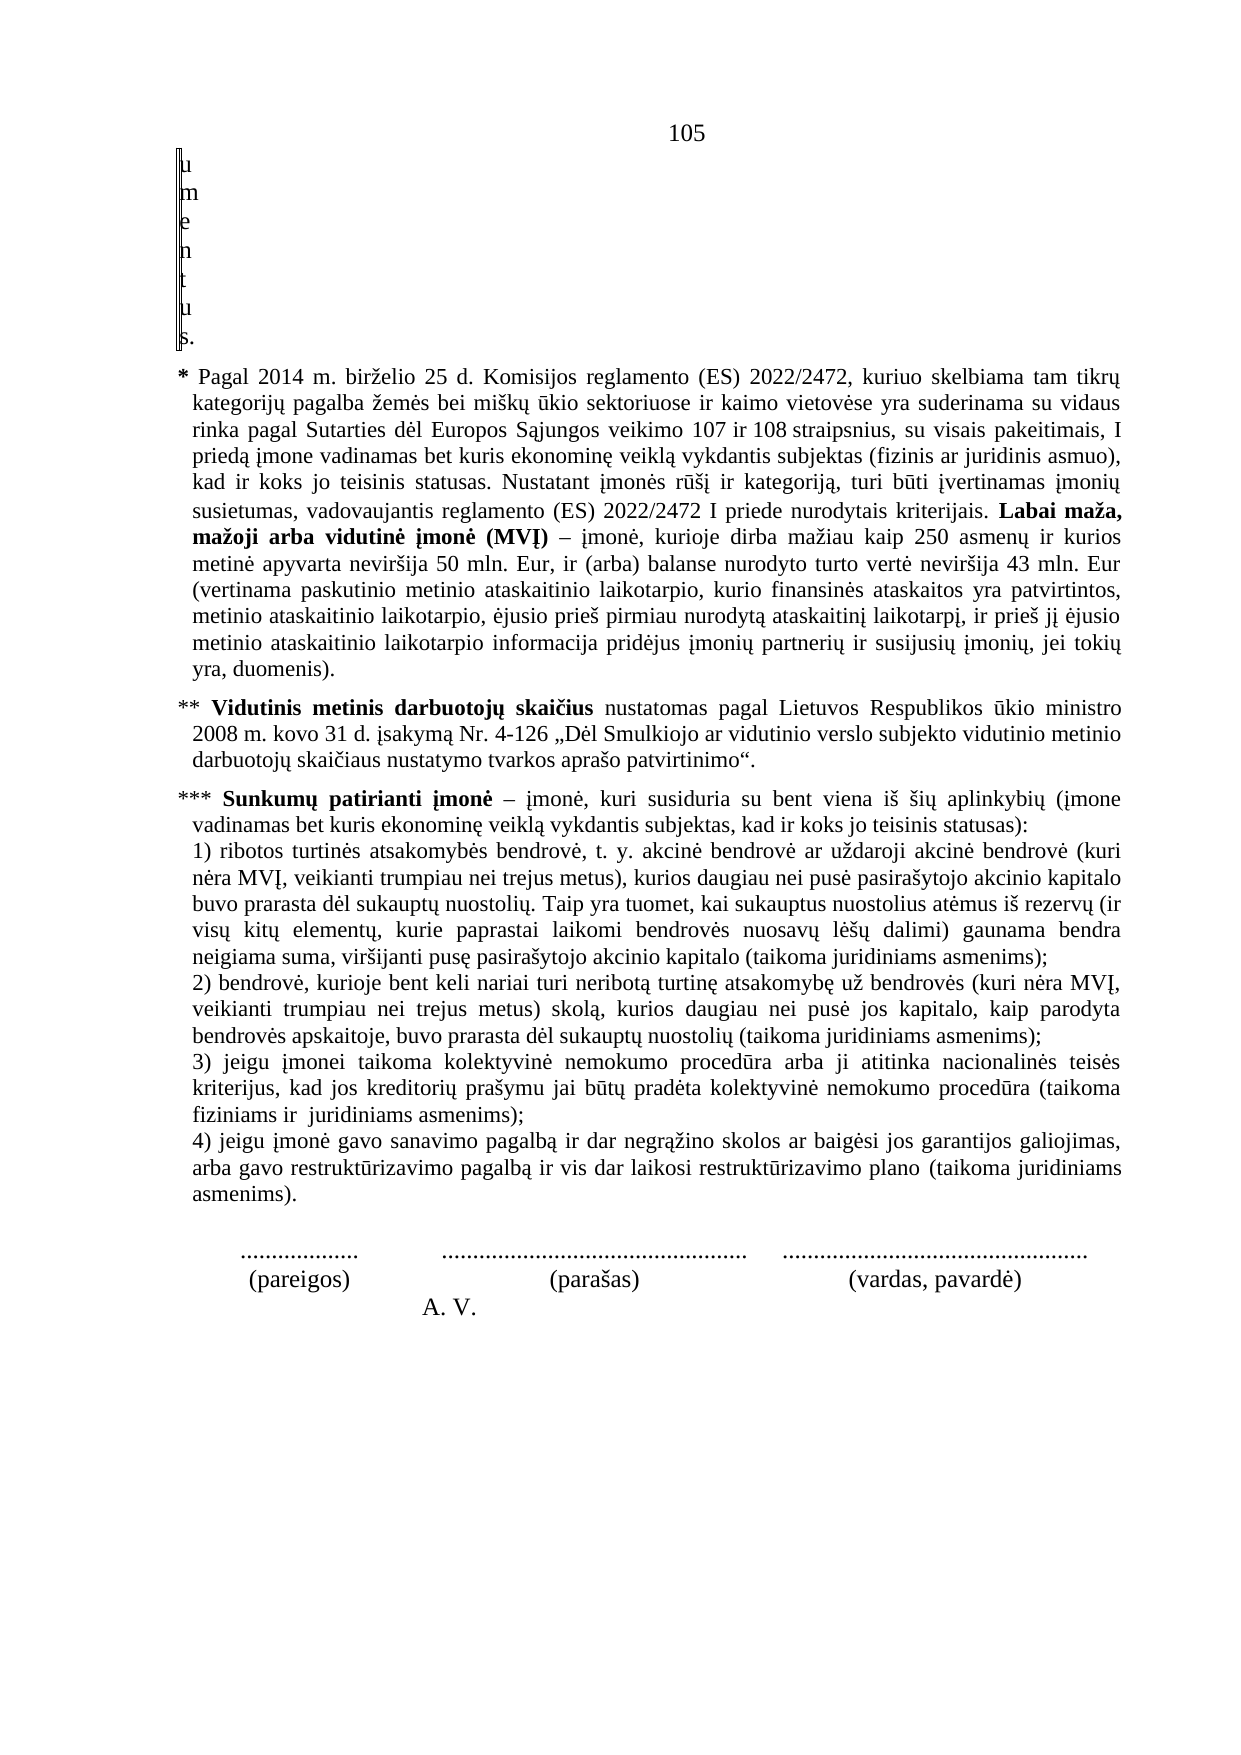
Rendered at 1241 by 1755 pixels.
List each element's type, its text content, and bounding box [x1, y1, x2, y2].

text 3) jeigu įmonei taikoma kolektyvinė nemokumo procedūra arba ji atitinka nacionalinės teisės kriterijus, kad jos kreditorių prašymu jai būtų pradėta kolektyvinė nemokumo procedūra (taikoma fiziniams ir juridiniams asmenims); [192, 1048, 1122, 1127]
table_header ................... (pareigos) [177, 1235, 422, 1321]
text 4) jeigu įmonė gavo sanavimo pagalbą ir dar negrąžino skolos ar baigėsi jos garantijos galiojimas, arba gavo restruktūrizavimo pagalbą ir vis dar laikosi restruktūrizavimo plano (taikoma juridiniams asmenims). [192, 1127, 1122, 1206]
text ** Vidutinis metinis darbuotojų skaičius nustatomas pagal Lietuvos Respublikos ūkio ministro 2008 m. kovo 31 d. įsakymą Nr. 4-126 „Dėl Smulkiojo ar vidutinio verslo subjekto vidutinio metinio darbuotojų skaičiaus nustatymo tvarkos aprašo patvirtinimo“. [177, 693, 1122, 773]
text 1) ribotos turtinės atsakomybės bendrovė, t. y. akcinė bendrovė ar uždaroji akcinė bendrovė (kuri nėra MVĮ, veikianti trumpiau nei trejus metus), kurios daugiau nei pusė pasirašytojo akcinio kapitalo buvo prarasta dėl sukauptų nuostolių. Taip yra tuomet, kai sukauptus nuostolius atėmus iš rezervų (ir visų kitų elementų, kurie paprastai laikomi bendrovės nuosavų lėšų dalimi) gaunama bendra neigiama suma, viršijanti pusę pasirašytojo akcinio kapitalo (taikoma juridiniams asmenims); [192, 837, 1122, 969]
table_header ................................................. (parašas) A. V. [422, 1235, 767, 1321]
text * Pagal 2014 m. birželio 25 d. Komisijos reglamento (ES) 2022/2472, kuriuo skelbiama tam tikrų kategorijų pagalba žemės bei miškų ūkio sektoriuose ir kaimo vietovėse yra suderinama su vidaus rinka pagal Sutarties dėl Europos Sąjungos veikimo 107 ir 108 straipsnius, su visais pakeitimais, I priedą įmone vadinamas bet kuris ekonominę veiklą vykdantis subjektas (fizinis ar juridinis asmuo), kad ir koks jo teisinis statusas. Nustatant įmonės rūšį ir kategoriją, turi būti įvertinamas įmonių susietumas, vadovaujantis reglamento (ES) 2022/2472 I priede nurodytais kriterijais. Labai maža, mažoji arba vidutinė įmonė (MVĮ) – įmonė, kurioje dirba mažiau kaip 250 asmenų ir kurios metinė apyvarta neviršija 50 mln. Eur, ir (arba) balanse nurodyto turto vertė neviršija 43 mln. Eur (vertinama paskutinio metinio ataskaitinio laikotarpio, kurio finansinės ataskaitos yra patvirtintos, metinio ataskaitinio laikotarpio, ėjusio prieš pirmiau nurodytą ataskaitinį laikotarpį, ir prieš jį ėjusio metinio ataskaitinio laikotarpio informacija pridėjus įmonių partnerių ir susijusių įmonių, jei tokių yra, duomenis). [177, 363, 1122, 682]
table_header ................................................. (vardas, pavardė) [767, 1235, 1103, 1321]
text 2) bendrovė, kurioje bent keli nariai turi neribotą turtinę atsakomybę už bendrovės (kuri nėra MVĮ, veikianti trumpiau nei trejus metus) skolą, kurios daugiau nei pusė jos kapitalo, kaip parodyta bendrovės apskaitoje, buvo prarasta dėl sukauptų nuostolių (taikoma juridiniams asmenims); [192, 969, 1122, 1048]
text *** Sunkumų patirianti įmonė – įmonė, kuri susiduria su bent viena iš šių aplinkybių (įmone vadinamas bet kuris ekonominę veiklą vykdantis subjektas, kad ir koks jo teisinis statusas): [177, 784, 1122, 837]
